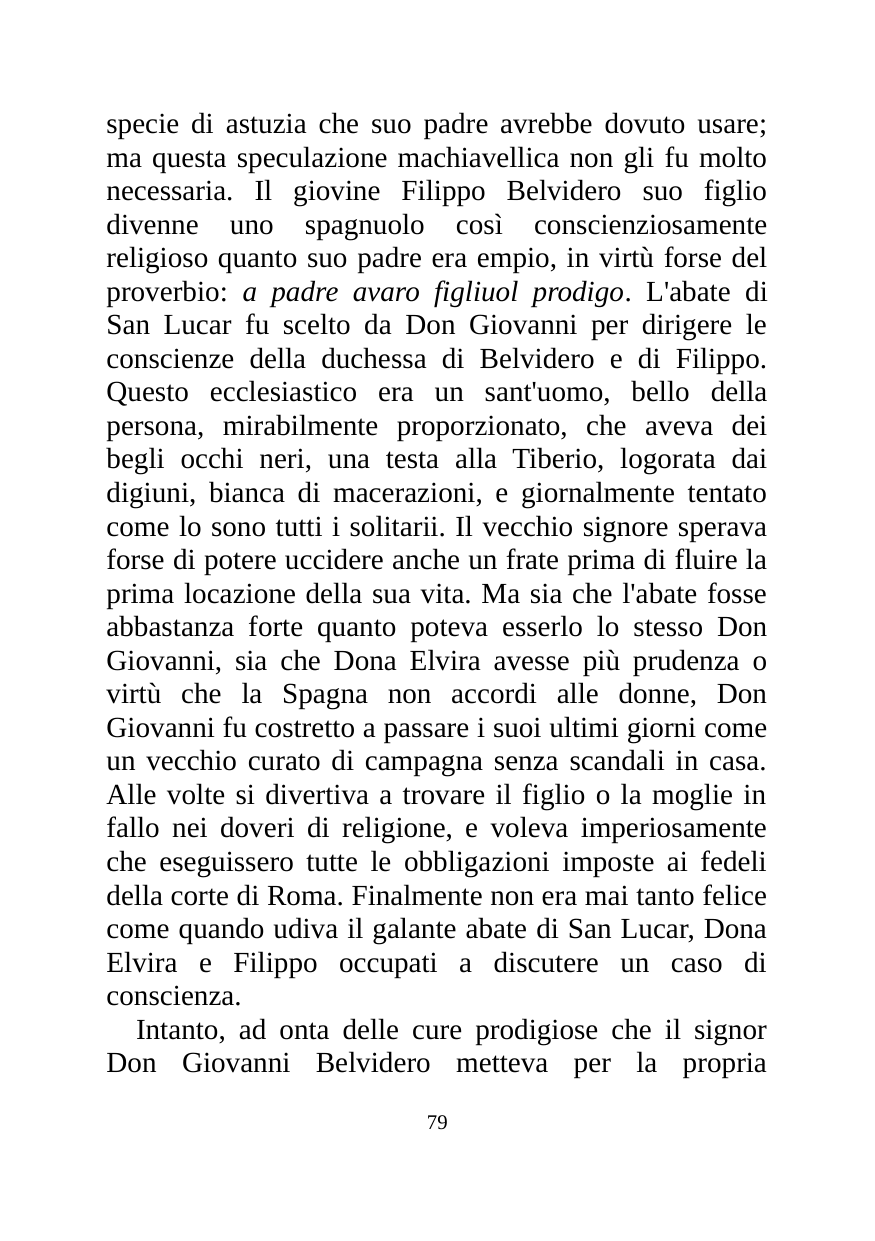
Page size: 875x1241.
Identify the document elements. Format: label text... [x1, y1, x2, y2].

text specie di astuzia che suo padre avrebbe dovuto usare; ma questa speculazione machiavellica non gli fu molto necessaria. Il giovine Filippo Belvidero suo figlio divenne uno spagnuolo così conscienziosamente religioso quanto suo padre era empio, in virtù forse del proverbio: a padre avaro figliuol prodigo. L'abate di San Lucar fu scelto da Don Giovanni per dirigere le conscienze della duchessa di Belvidero e di Filippo. Questo ecclesiastico era un sant'uomo, bello della persona, mirabilmente proporzionato, che aveva dei begli occhi neri, una testa alla Tiberio, logorata dai digiuni, bianca di macerazioni, e giornalmente tentato come lo sono tutti i solitarii. Il vecchio signore sperava forse di potere uccidere anche un frate prima di fluire la prima locazione della sua vita. Ma sia che l'abate fosse abbastanza forte quanto poteva esserlo lo stesso Don Giovanni, sia che Dona Elvira avesse più prudenza o virtù che la Spagna non accordi alle donne, Don Giovanni fu costretto a passare i suoi ultimi giorni come un vecchio curato di campagna senza scandali in casa. Alle volte si divertiva a trovare il figlio o la moglie in fallo nei doveri di religione, e voleva imperiosamente che eseguissero tutte le obbligazioni imposte ai fedeli della corte di Roma. Finalmente non era mai tanto felice come quando udiva il galante abate di San Lucar, Dona Elvira e Filippo occupati a discutere un caso di conscienza. [106, 106, 768, 1012]
text Intanto, ad onta delle cure prodigiose che il signor Don Giovanni Belvidero metteva per la propria [106, 1012, 768, 1079]
